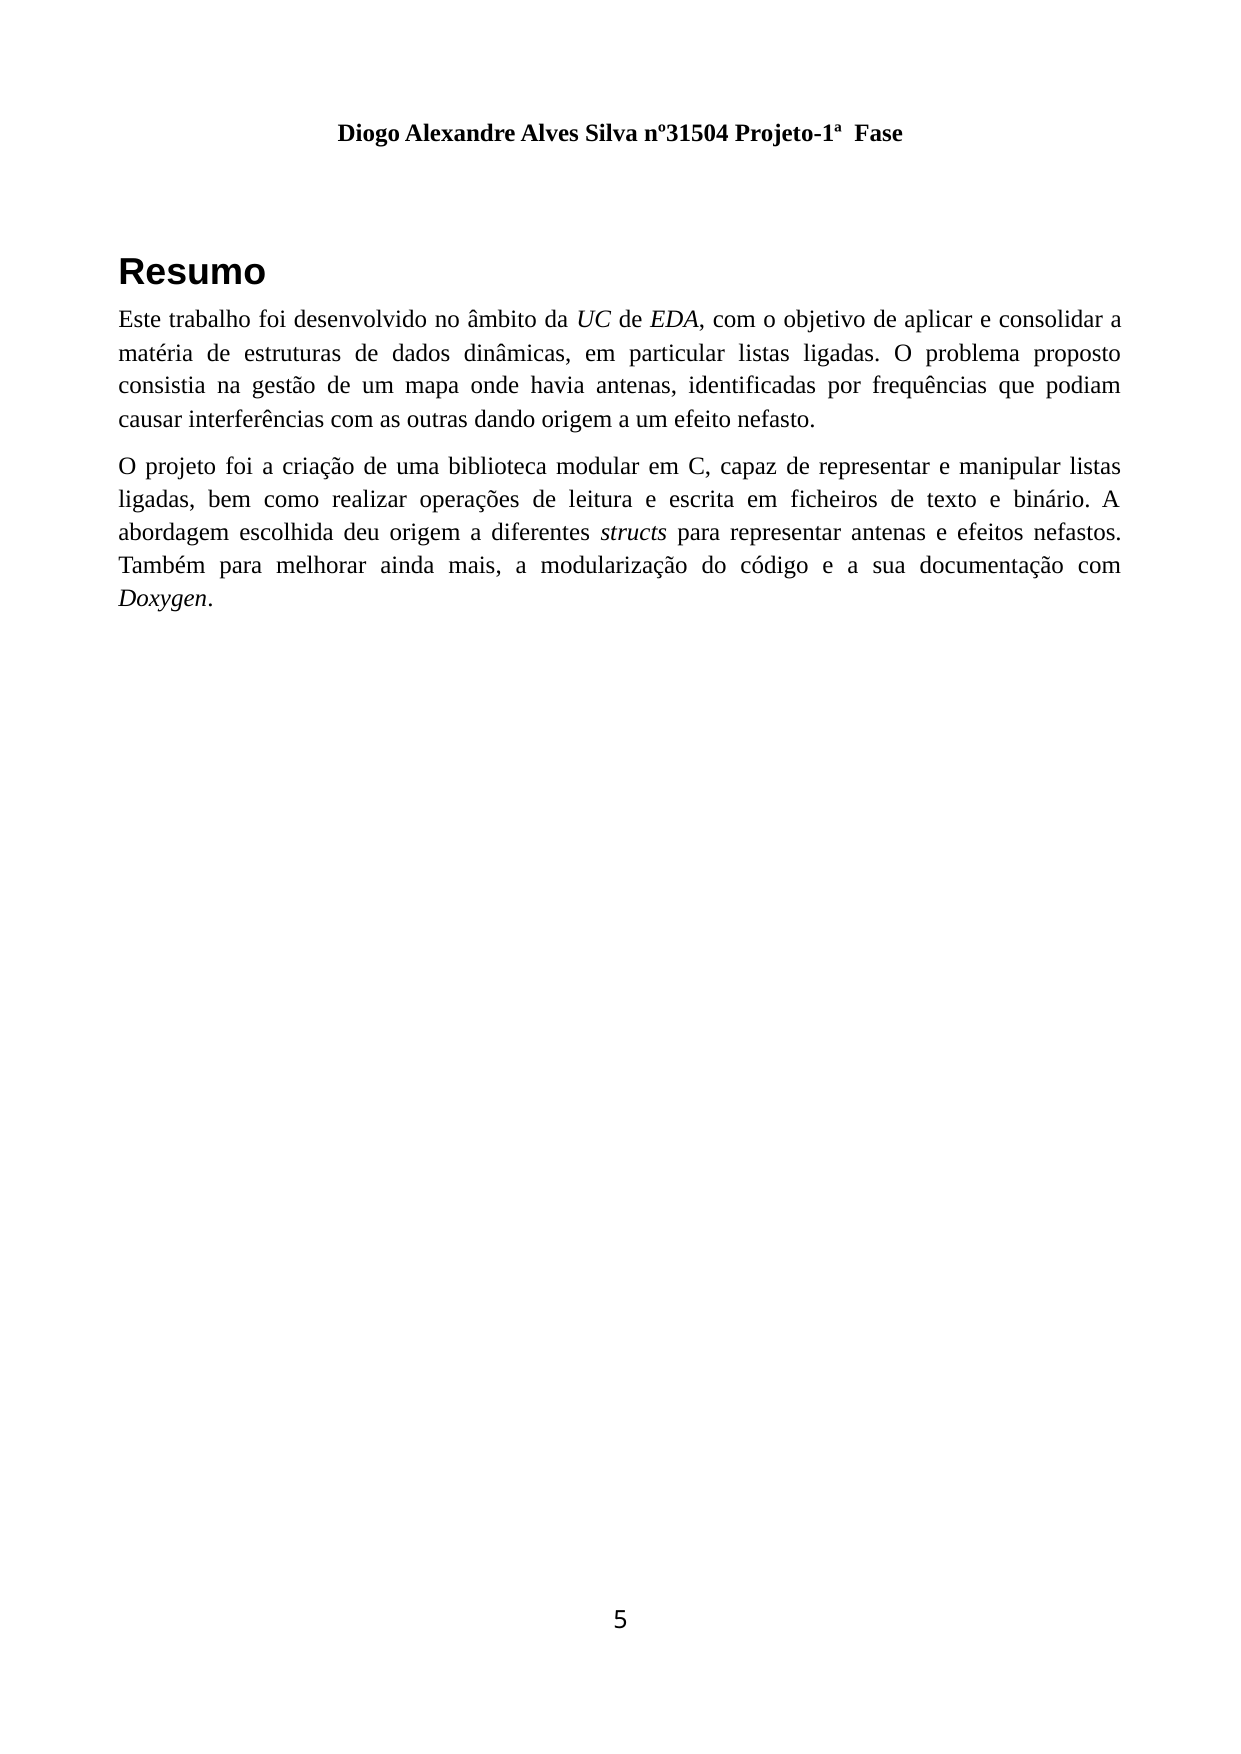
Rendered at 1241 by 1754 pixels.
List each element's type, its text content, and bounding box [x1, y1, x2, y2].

text O projeto foi a criação de uma biblioteca modular em C, capaz de representar e manipular listas ligadas, bem como realizar operações de leitura e escrita em ficheiros de texto e binário. A abordagem escolhida deu origem a diferentes structs para representar antenas e efeitos nefastos. Também para melhorar ainda mais, a modularização do código e a sua documentação com Doxygen. [118, 451, 1122, 612]
subtitle Resumo [118, 249, 1122, 292]
text Este trabalho foi desenvolvido no âmbito da UC de EDA, com o objetivo de aplicar e consolidar a matéria de estruturas de dados dinâmicas, em particular listas ligadas. O problema proposto consistia na gestão de um mapa onde havia antenas, identificadas por frequências que podiam causar interferências com as outras dando origem a um efeito nefasto. [118, 304, 1122, 432]
